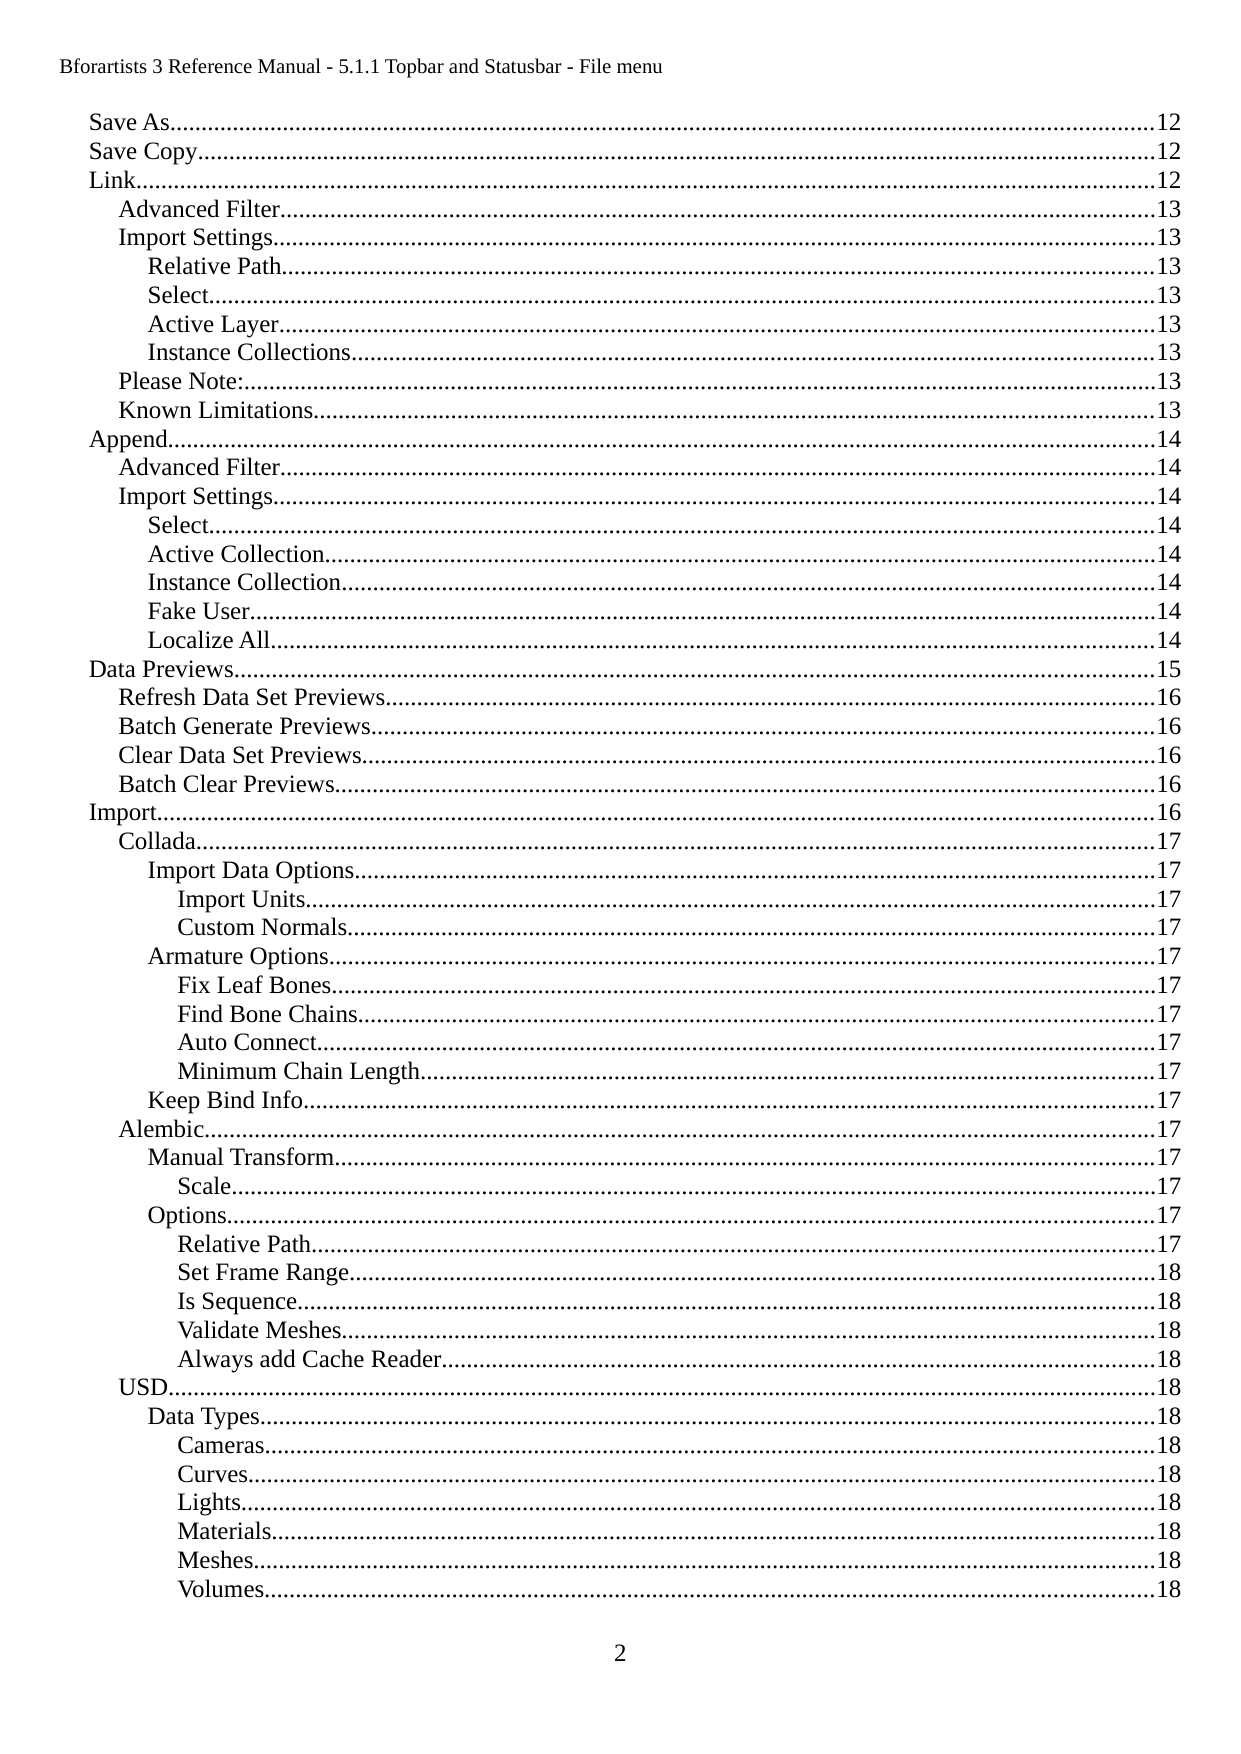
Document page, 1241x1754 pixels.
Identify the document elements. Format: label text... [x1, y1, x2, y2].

text Clear Data Set Previews 16 [118, 740, 1181, 769]
text Batch Clear Previews 16 [118, 769, 1181, 797]
text Instance Collection 14 [147, 567, 1181, 596]
text Auto Connect 17 [177, 1027, 1181, 1056]
text Collada 17 [118, 826, 1181, 855]
text Data Previews 15 [88, 654, 1181, 682]
text Link 12 [88, 165, 1181, 194]
text Select 13 [147, 280, 1181, 309]
text Lights 18 [177, 1487, 1181, 1516]
text Batch Generate Previews 16 [118, 711, 1181, 740]
text Import Settings 14 [118, 481, 1181, 510]
text Fix Leaf Bones 17 [177, 970, 1181, 999]
text Custom Normals 17 [177, 912, 1181, 941]
text Curves 18 [177, 1459, 1181, 1487]
text Fake User 14 [147, 596, 1181, 625]
text Import Data Options 17 [147, 855, 1181, 884]
text Relative Path 17 [177, 1229, 1181, 1257]
text Meshes 18 [177, 1545, 1181, 1574]
text Find Bone Chains 17 [177, 999, 1181, 1027]
text Save As 12 [88, 107, 1181, 136]
text Is Sequence 18 [177, 1286, 1181, 1315]
text USD 18 [118, 1372, 1181, 1401]
text Active Collection 14 [147, 539, 1181, 567]
text Select 14 [147, 510, 1181, 539]
text Relative Path 13 [147, 251, 1181, 280]
text Options 17 [147, 1200, 1181, 1229]
text Validate Meshes 18 [177, 1315, 1181, 1344]
text Manual Transform 17 [147, 1142, 1181, 1171]
text Keep Bind Info 17 [147, 1085, 1181, 1114]
text Advanced Filter 13 [118, 194, 1181, 222]
text Alembic 17 [118, 1114, 1181, 1142]
text Armature Options 17 [147, 941, 1181, 970]
text Localize All 14 [147, 625, 1181, 654]
text Instance Collections 13 [147, 337, 1181, 366]
text Minimum Chain Length 17 [177, 1056, 1181, 1085]
text Import 16 [88, 797, 1181, 826]
text Materials 18 [177, 1516, 1181, 1545]
text Append 14 [88, 424, 1181, 452]
text Set Frame Range 18 [177, 1257, 1181, 1286]
text Always add Cache Reader 18 [177, 1344, 1181, 1372]
text Volumes 18 [177, 1574, 1181, 1602]
text Active Layer 13 [147, 309, 1181, 337]
text Advanced Filter 14 [118, 452, 1181, 481]
text Refresh Data Set Previews 16 [118, 682, 1181, 711]
text Cameras 18 [177, 1430, 1181, 1459]
text Scale 17 [177, 1171, 1181, 1200]
text Data Types 18 [147, 1401, 1181, 1430]
text Save Copy 12 [88, 136, 1181, 165]
text Import Settings 13 [118, 222, 1181, 251]
text Import Units 17 [177, 884, 1181, 912]
text Known Limitations 13 [118, 395, 1181, 424]
text Please Note: 13 [118, 366, 1181, 395]
